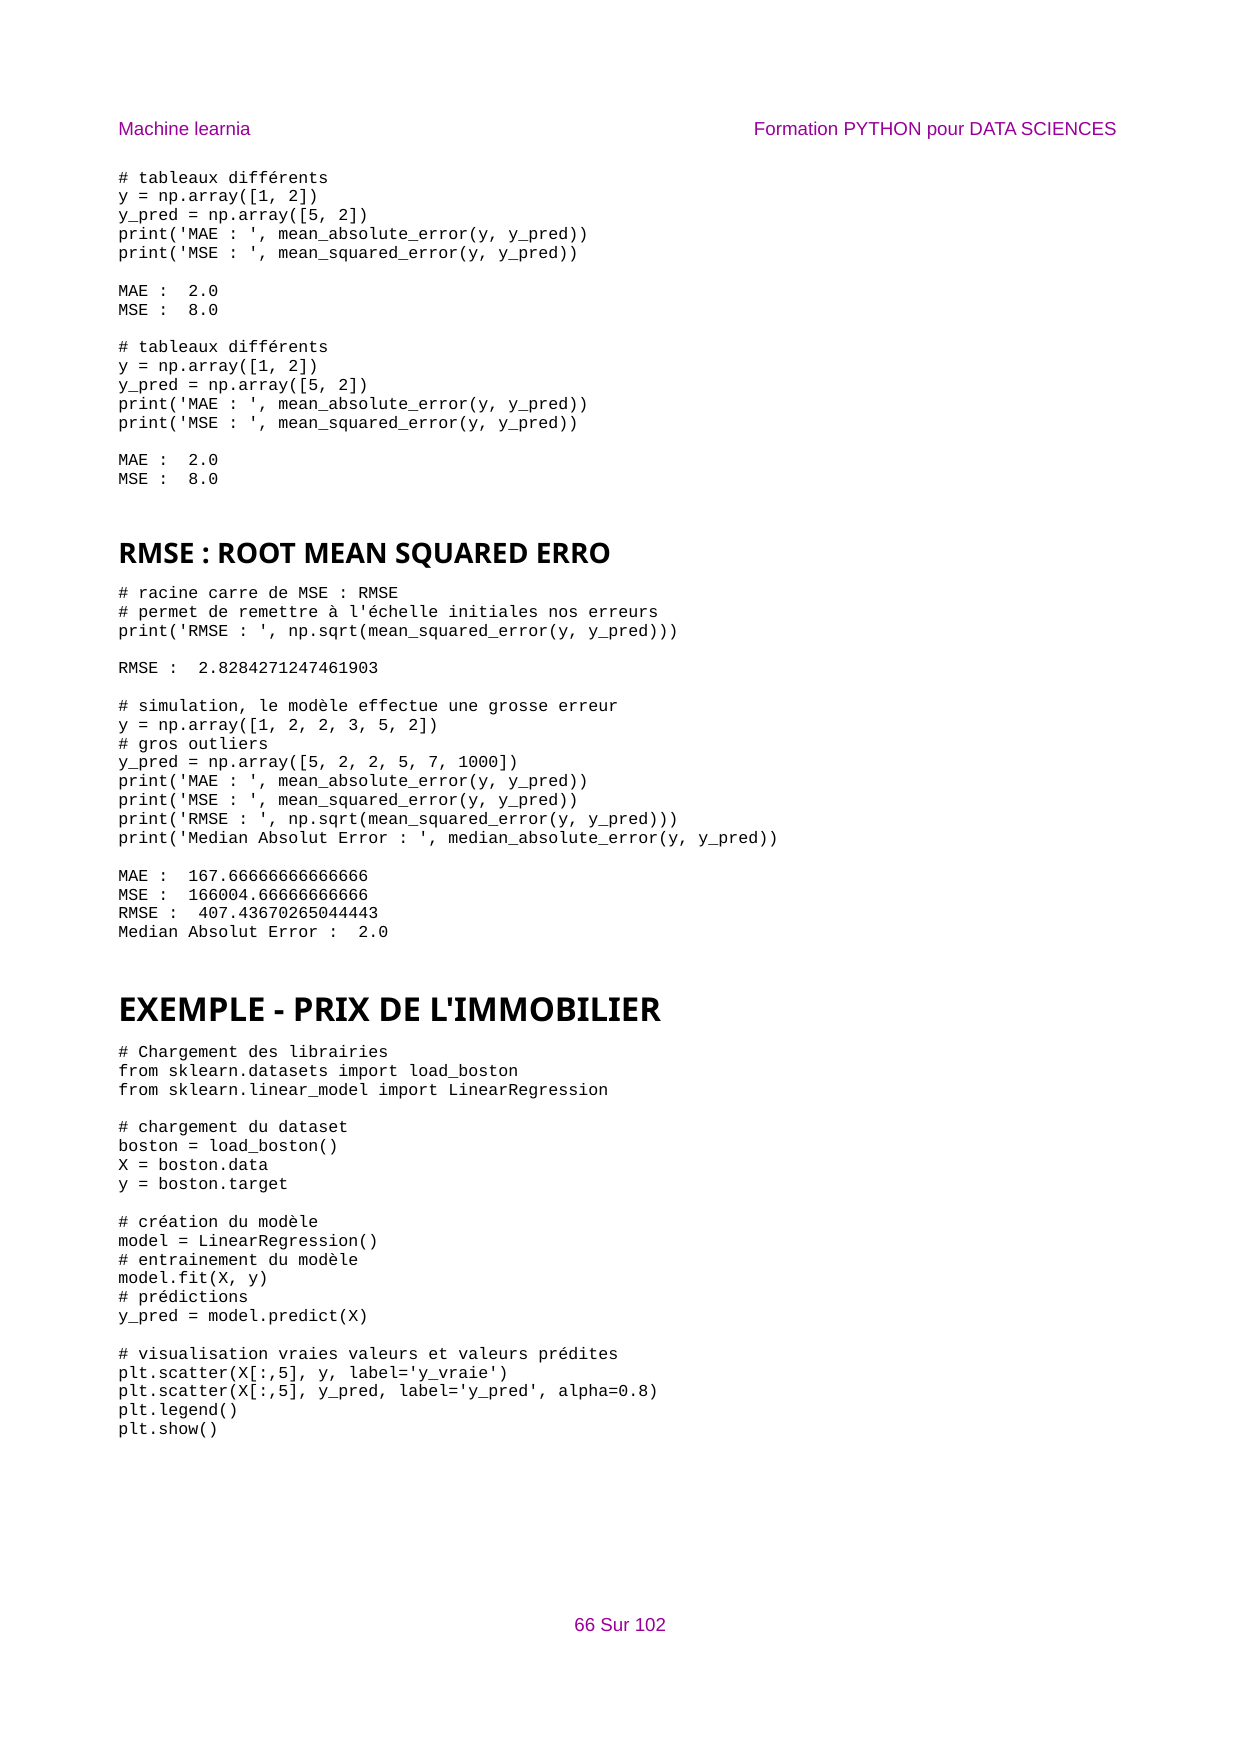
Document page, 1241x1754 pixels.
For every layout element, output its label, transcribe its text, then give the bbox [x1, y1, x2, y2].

text from sklearn.datasets import load_boston [118, 1062, 1122, 1081]
text X = boston.data [118, 1157, 1122, 1176]
text from sklearn.linear_model import LinearRegression [118, 1081, 1122, 1100]
text plt.scatter(X[:,5], y_pred, label='y_pred', alpha=0.8) [118, 1383, 1122, 1402]
text print('MSE : ', mean_squared_error(y, y_pred)) [118, 792, 1122, 811]
text y_pred = model.predict(X) [118, 1308, 1122, 1326]
text Median Absolut Error : 2.0 [118, 924, 1122, 943]
text print('MAE : ', mean_absolute_error(y, y_pred)) [118, 226, 1122, 244]
subtitle RMSE : ROOT MEAN SQUARED ERRO [118, 533, 1122, 572]
text MAE : 2.0 [118, 452, 1122, 471]
text MSE : 166004.66666666666 [118, 886, 1122, 905]
text y_pred = np.array([5, 2, 2, 5, 7, 1000]) [118, 754, 1122, 773]
text y = np.array([1, 2]) [118, 358, 1122, 377]
text boston = load_boston() [118, 1138, 1122, 1157]
text y = np.array([1, 2]) [118, 188, 1122, 207]
text # prédictions [118, 1289, 1122, 1308]
text y = np.array([1, 2, 2, 3, 5, 2]) [118, 716, 1122, 735]
text # tableaux différents [118, 339, 1122, 358]
text print('RMSE : ', np.sqrt(mean_squared_error(y, y_pred))) [118, 622, 1122, 641]
text RMSE : 407.43670265044443 [118, 905, 1122, 924]
subtitle EXEMPLE - PRIX DE L'IMMOBILIER [118, 986, 1122, 1031]
text # visualisation vraies valeurs et valeurs prédites [118, 1345, 1122, 1364]
text y_pred = np.array([5, 2]) [118, 377, 1122, 395]
text MAE : 167.66666666666666 [118, 867, 1122, 886]
text MSE : 8.0 [118, 301, 1122, 320]
text print('MSE : ', mean_squared_error(y, y_pred)) [118, 244, 1122, 263]
text MAE : 2.0 [118, 282, 1122, 301]
text print('MAE : ', mean_absolute_error(y, y_pred)) [118, 395, 1122, 414]
text print('MAE : ', mean_absolute_error(y, y_pred)) [118, 773, 1122, 792]
text plt.show() [118, 1421, 1122, 1439]
text model = LinearRegression() [118, 1232, 1122, 1251]
text # entrainement du modèle [118, 1251, 1122, 1270]
text # racine carre de MSE : RMSE [118, 584, 1122, 603]
text print('MSE : ', mean_squared_error(y, y_pred)) [118, 414, 1122, 433]
text # création du modèle [118, 1213, 1122, 1232]
text plt.scatter(X[:,5], y, label='y_vraie') [118, 1364, 1122, 1383]
text # tableaux différents [118, 169, 1122, 188]
text RMSE : 2.8284271247461903 [118, 660, 1122, 679]
text # simulation, le modèle effectue une grosse erreur [118, 697, 1122, 716]
text print('Median Absolut Error : ', median_absolute_error(y, y_pred)) [118, 829, 1122, 848]
text MSE : 8.0 [118, 471, 1122, 490]
text # gros outliers [118, 735, 1122, 754]
text # permet de remettre à l'échelle initiales nos erreurs [118, 603, 1122, 622]
text # Chargement des librairies [118, 1044, 1122, 1062]
text plt.legend() [118, 1402, 1122, 1421]
text print('RMSE : ', np.sqrt(mean_squared_error(y, y_pred))) [118, 811, 1122, 829]
text y = boston.target [118, 1176, 1122, 1194]
text # chargement du dataset [118, 1119, 1122, 1138]
text model.fit(X, y) [118, 1270, 1122, 1289]
text y_pred = np.array([5, 2]) [118, 207, 1122, 226]
